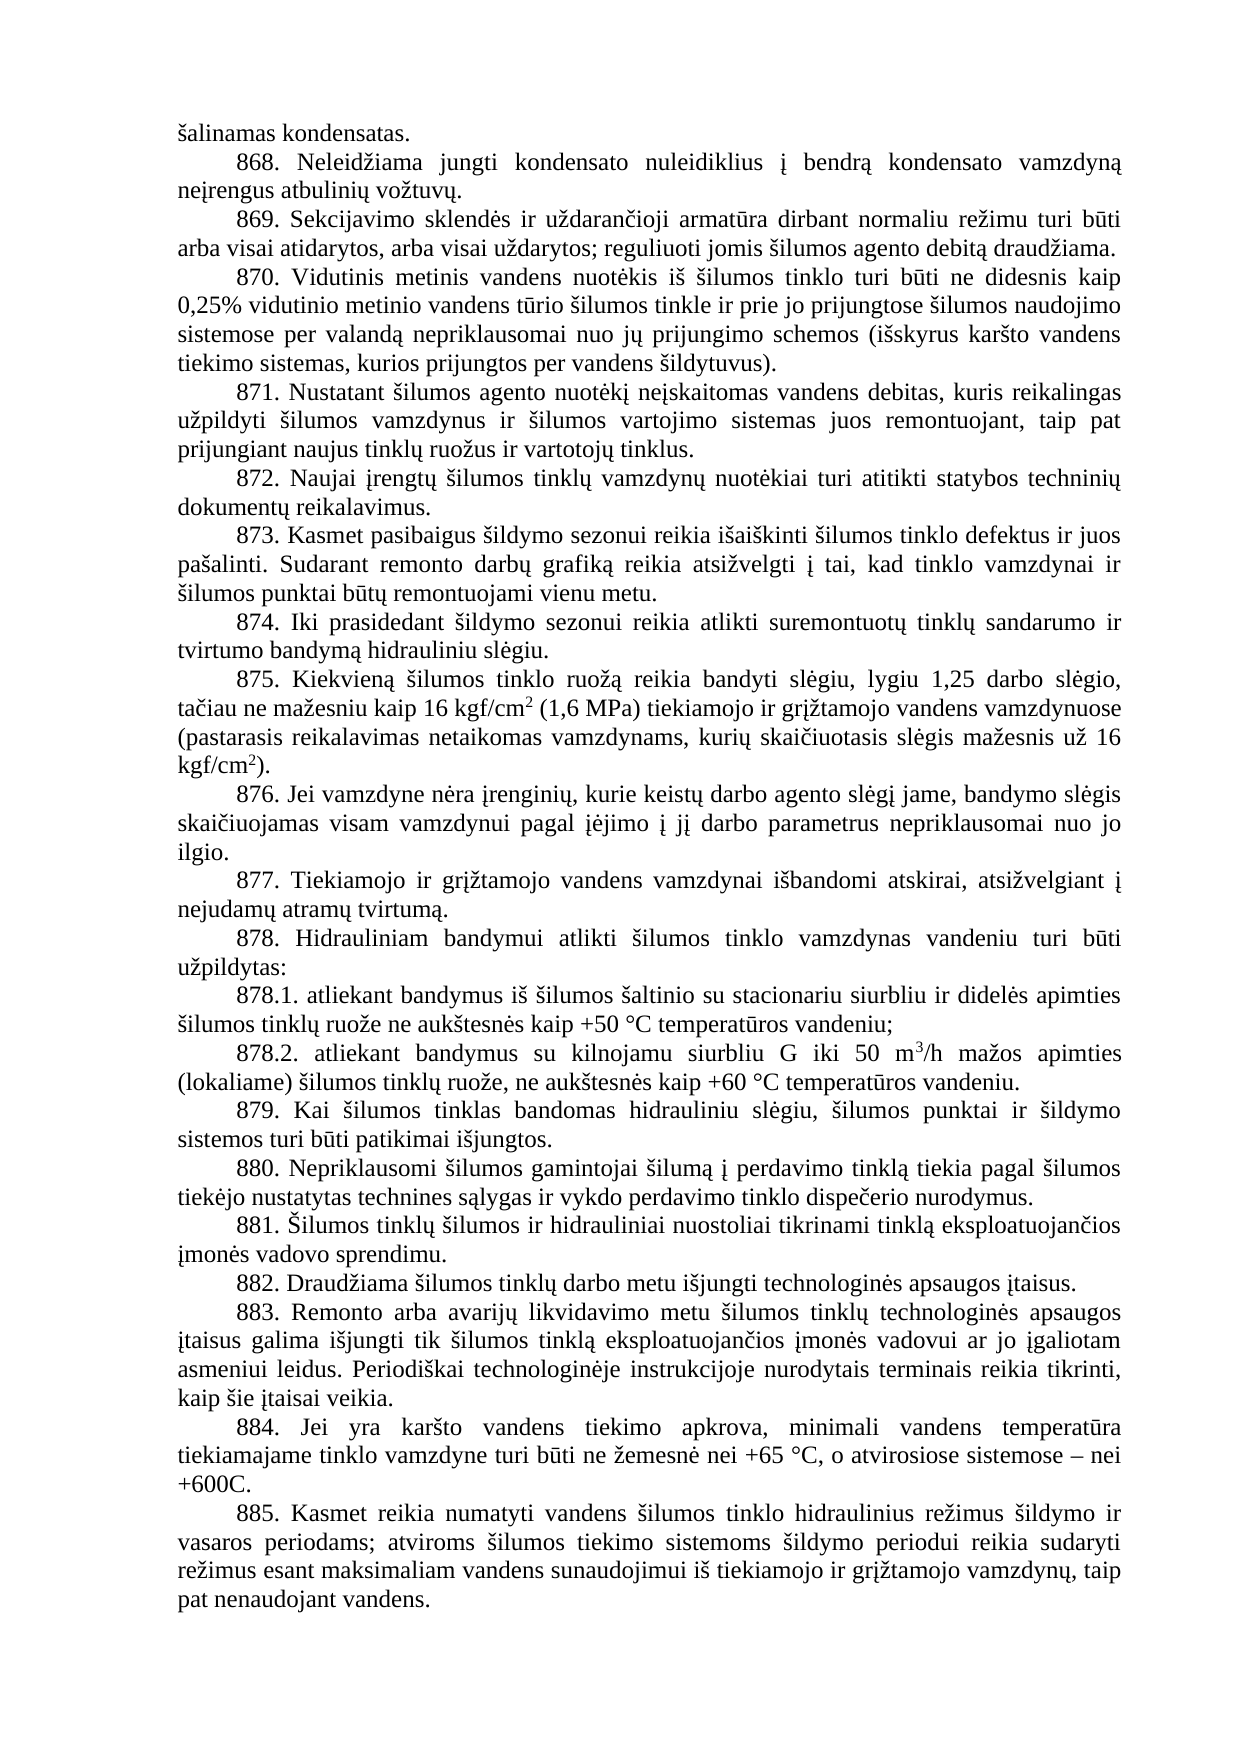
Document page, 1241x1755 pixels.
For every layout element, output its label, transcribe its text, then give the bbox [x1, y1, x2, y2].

text 881. Šilumos tinklų šilumos ir hidrauliniai nuostoliai tikrinami tinklą eksploatuojančios įmonės vadovo sprendimu. [177, 1211, 1122, 1268]
text 885. Kasmet reikia numatyti vandens šilumos tinklo hidraulinius režimus šildymo ir vasaros periodams; atviroms šilumos tiekimo sistemoms šildymo periodui reikia sudaryti režimus esant maksimaliam vandens sunaudojimui iš tiekiamojo ir grįžtamojo vamzdynų, taip pat nenaudojant vandens. [177, 1498, 1122, 1613]
text 877. Tiekiamojo ir grįžtamojo vandens vamzdynai išbandomi atskirai, atsižvelgiant į nejudamų atramų tvirtumą. [177, 866, 1122, 923]
text 884. Jei yra karšto vandens tiekimo apkrova, minimali vandens temperatūra tiekiamajame tinklo vamzdyne turi būti ne žemesnė nei +65 °C, o atvirosiose sistemose – nei +600C. [177, 1412, 1122, 1498]
text 876. Jei vamzdyne nėra įrenginių, kurie keistų darbo agento slėgį jame, bandymo slėgis skaičiuojamas visam vamzdynui pagal įėjimo į jį darbo parametrus nepriklausomai nuo jo ilgio. [177, 779, 1122, 866]
text 870. Vidutinis metinis vandens nuotėkis iš šilumos tinklo turi būti ne didesnis kaip 0,25% vidutinio metinio vandens tūrio šilumos tinkle ir prie jo prijungtose šilumos naudojimo sistemose per valandą nepriklausomai nuo jų prijungimo schemos (išskyrus karšto vandens tiekimo sistemas, kurios prijungtos per vandens šildytuvus). [177, 262, 1122, 377]
text 873. Kasmet pasibaigus šildymo sezonui reikia išaiškinti šilumos tinklo defektus ir juos pašalinti. Sudarant remonto darbų grafiką reikia atsižvelgti į tai, kad tinklo vamzdynai ir šilumos punktai būtų remontuojami vienu metu. [177, 521, 1122, 607]
text šalinamas kondensatas. [177, 118, 1122, 147]
text 878.2. atliekant bandymus su kilnojamu siurbliu G iki 50 m3/h mažos apimties (lokaliame) šilumos tinklų ruože, ne aukštesnės kaip +60 °C temperatūros vandeniu. [177, 1038, 1122, 1096]
text 878.1. atliekant bandymus iš šilumos šaltinio su stacionariu siurbliu ir didelės apimties šilumos tinklų ruože ne aukštesnės kaip +50 °C temperatūros vandeniu; [177, 981, 1122, 1038]
text 879. Kai šilumos tinklas bandomas hidrauliniu slėgiu, šilumos punktai ir šildymo sistemos turi būti patikimai išjungtos. [177, 1096, 1122, 1153]
text 869. Sekcijavimo sklendės ir uždarančioji armatūra dirbant normaliu režimu turi būti arba visai atidarytos, arba visai uždarytos; reguliuoti jomis šilumos agento debitą draudžiama. [177, 204, 1122, 262]
text 875. Kiekvieną šilumos tinklo ruožą reikia bandyti slėgiu, lygiu 1,25 darbo slėgio, tačiau ne mažesniu kaip 16 kgf/cm2 (1,6 MPa) tiekiamojo ir grįžtamojo vandens vamzdynuose (pastarasis reikalavimas netaikomas vamzdynams, kurių skaičiuotasis slėgis mažesnis už 16 kgf/cm2). [177, 664, 1122, 779]
text 878. Hidrauliniam bandymui atlikti šilumos tinklo vamzdynas vandeniu turi būti užpildytas: [177, 923, 1122, 981]
text 872. Naujai įrengtų šilumos tinklų vamzdynų nuotėkiai turi atitikti statybos techninių dokumentų reikalavimus. [177, 463, 1122, 521]
text 871. Nustatant šilumos agento nuotėkį neįskaitomas vandens debitas, kuris reikalingas užpildyti šilumos vamzdynus ir šilumos vartojimo sistemas juos remontuojant, taip pat prijungiant naujus tinklų ruožus ir vartotojų tinklus. [177, 377, 1122, 463]
text 883. Remonto arba avarijų likvidavimo metu šilumos tinklų technologinės apsaugos įtaisus galima išjungti tik šilumos tinklą eksploatuojančios įmonės vadovui ar jo įgaliotam asmeniui leidus. Periodiškai technologinėje instrukcijoje nurodytais terminais reikia tikrinti, kaip šie įtaisai veikia. [177, 1297, 1122, 1412]
text 882. Draudžiama šilumos tinklų darbo metu išjungti technologinės apsaugos įtaisus. [177, 1268, 1122, 1297]
text 868. Neleidžiama jungti kondensato nuleidiklius į bendrą kondensato vamzdyną neįrengus atbulinių vožtuvų. [177, 147, 1122, 204]
text 874. Iki prasidedant šildymo sezonui reikia atlikti suremontuotų tinklų sandarumo ir tvirtumo bandymą hidrauliniu slėgiu. [177, 607, 1122, 664]
text 880. Nepriklausomi šilumos gamintojai šilumą į perdavimo tinklą tiekia pagal šilumos tiekėjo nustatytas technines sąlygas ir vykdo perdavimo tinklo dispečerio nurodymus. [177, 1153, 1122, 1211]
